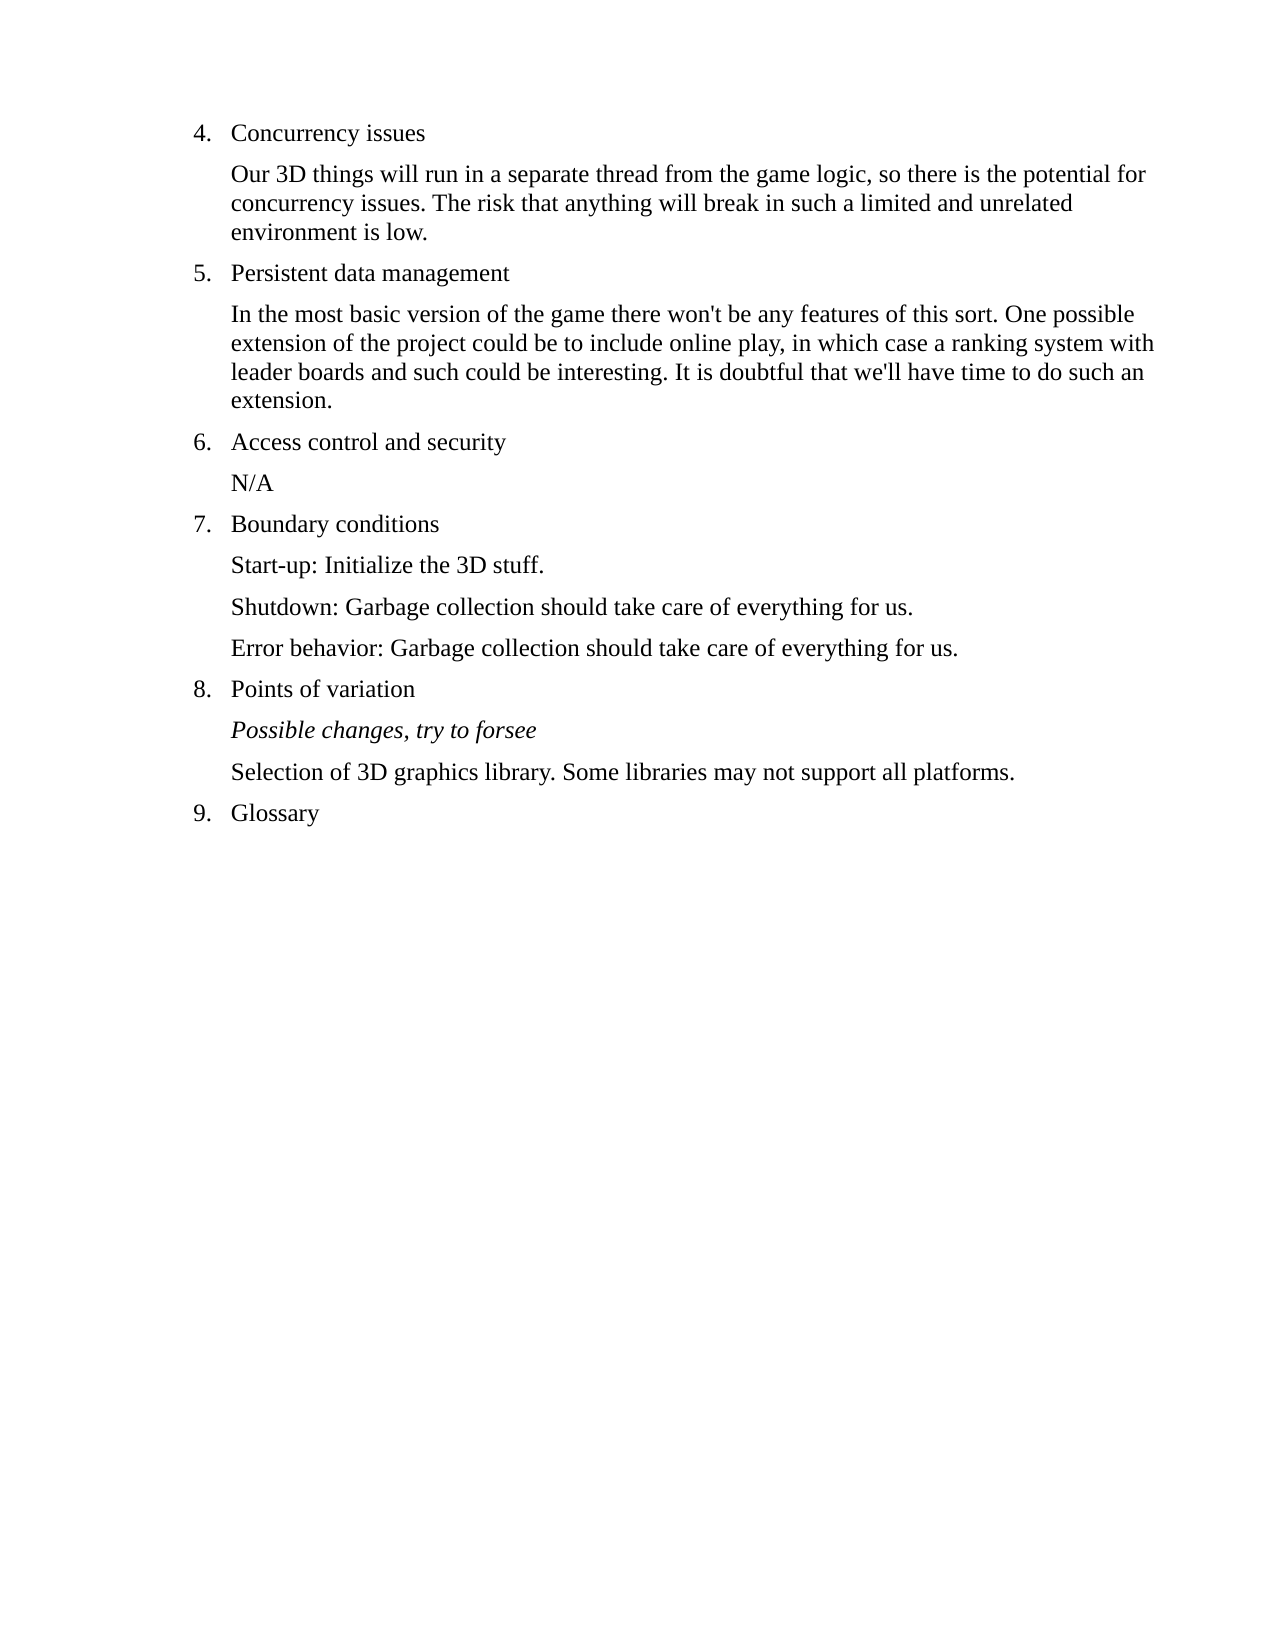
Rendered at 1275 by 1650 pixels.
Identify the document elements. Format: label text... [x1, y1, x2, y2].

list Persistent data management [193, 258, 1157, 287]
list Points of variation [193, 674, 1157, 703]
list Our 3D things will run in a separate thread from the game logic, so there is the potential for concurrency issues. The risk that anything will break in such a limited and unrelated environment is low. [193, 159, 1157, 246]
list Error behavior: Garbage collection should take care of everything for us. [193, 633, 1157, 662]
list Concurrency issues [193, 118, 1157, 147]
list Access control and security [193, 427, 1157, 456]
list Possible changes, try to forsee [193, 716, 1157, 744]
list Shutdown: Garbage collection should take care of everything for us. [193, 592, 1157, 621]
list Glossary [193, 798, 1157, 827]
list Selection of 3D graphics library. Some libraries may not support all platforms. [193, 757, 1157, 786]
list Boundary conditions [193, 509, 1157, 538]
list N/A [193, 468, 1157, 497]
list In the most basic version of the game there won't be any features of this sort. One possible extension of the project could be to include online play, in which case a ranking system with leader boards and such could be interesting. It is doubtful that we'll have time to do such an extension. [193, 299, 1157, 414]
list Start-up: Initialize the 3D stuff. [193, 551, 1157, 579]
